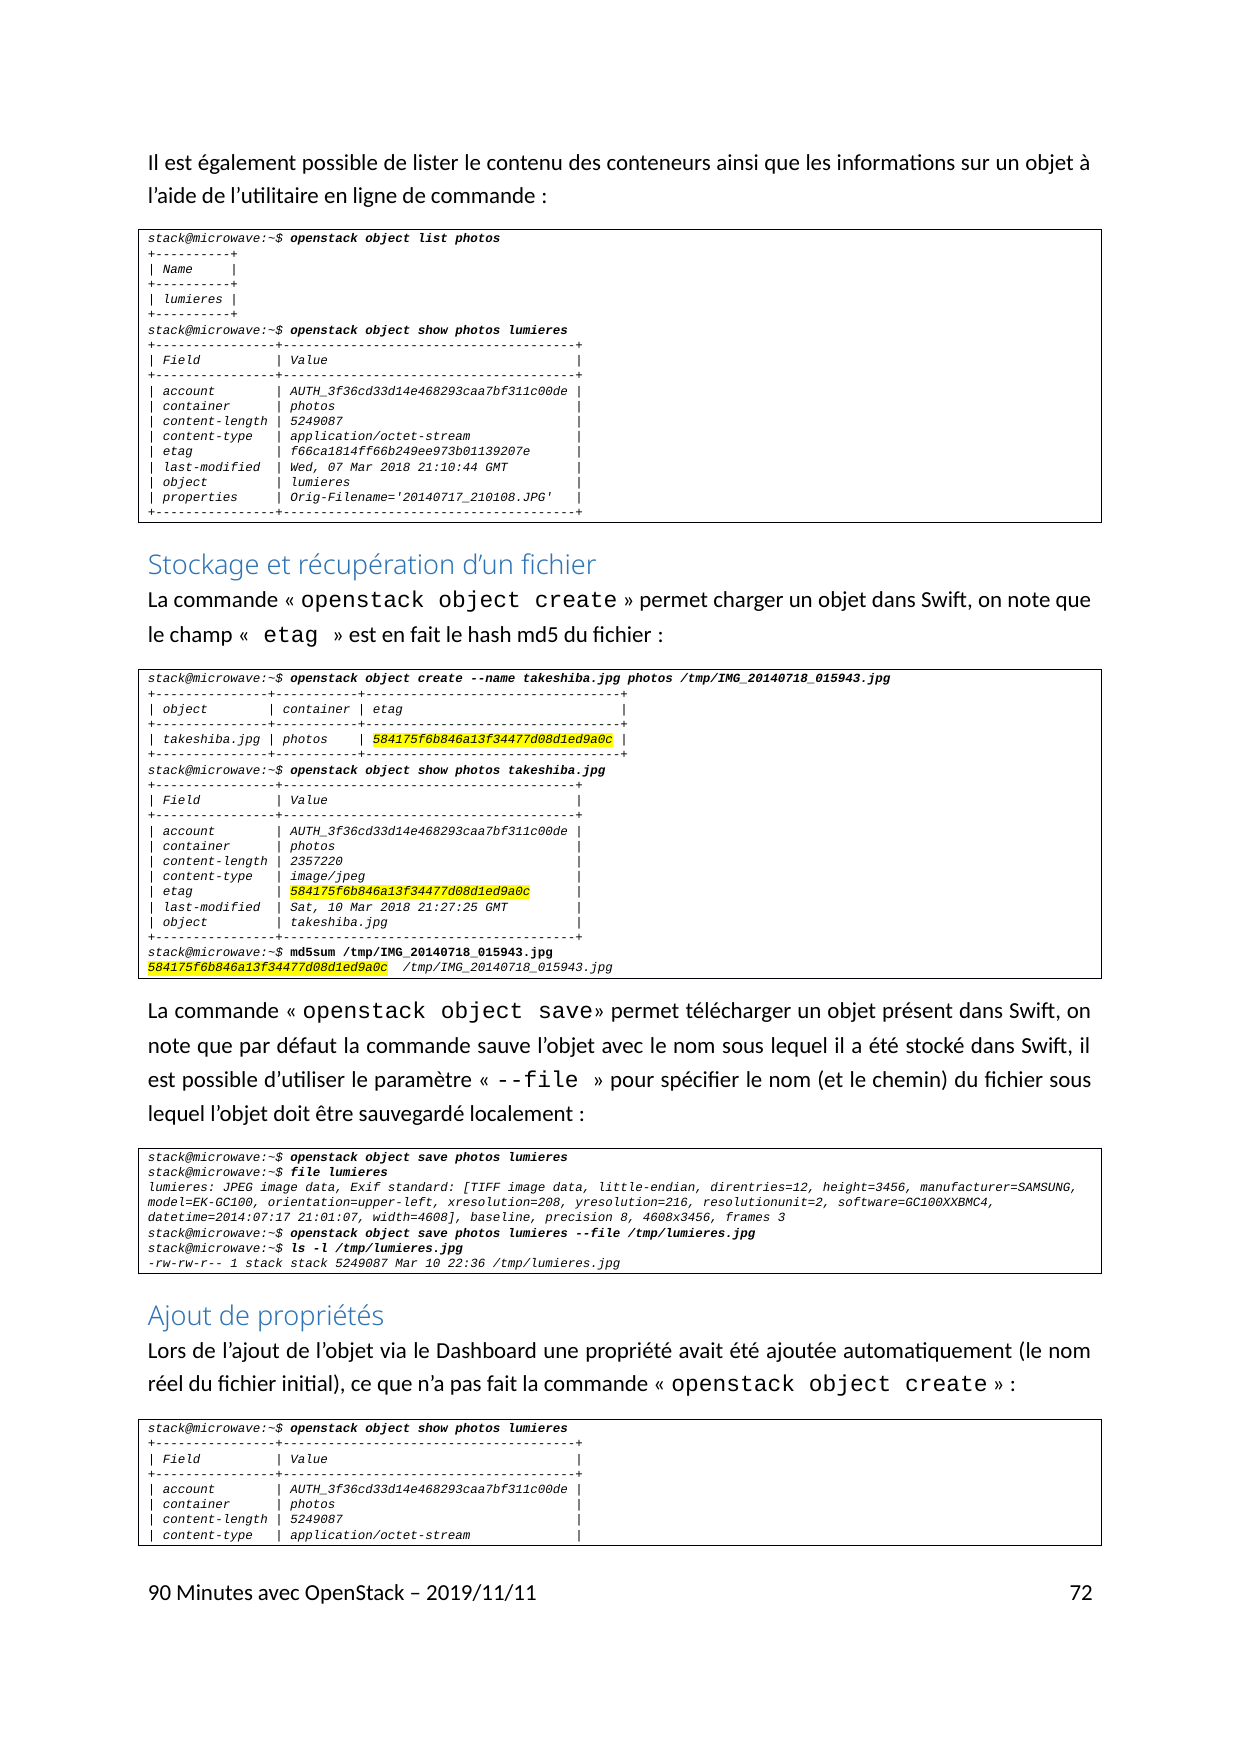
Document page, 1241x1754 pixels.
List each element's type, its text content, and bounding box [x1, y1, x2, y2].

text +----------+ [139, 244, 1101, 260]
text | content-type | image/jpeg | [139, 867, 1101, 882]
text | account | AUTH_3f36cd33d14e468293caa7bf311c00de | [139, 381, 1101, 397]
text +----------------+---------------------------------------+ [139, 336, 1101, 351]
text +----------------+---------------------------------------+ [139, 928, 1101, 943]
text | content-length | 5249087 | [139, 412, 1101, 427]
text stack@microwave:~$ openstack object list photos [139, 230, 1101, 244]
text | container | photos | [139, 837, 1101, 852]
text | object | lumieres | [139, 473, 1101, 488]
text +---------------+-----------+----------------------------------+ [139, 745, 1101, 761]
text | properties | Orig-Filename='20140717_210108.JPG' | [139, 488, 1101, 503]
text | content-type | application/octet-stream | [139, 1526, 1101, 1545]
text Lors de l’ajout de l’objet via le Dashboard une propriété avait été ajoutée automatiquement (le nom réel du fichier initial), ce que n’a pas fait la commande « openstack object create » : [148, 1336, 1093, 1399]
text | content-length | 5249087 | [139, 1510, 1101, 1526]
text stack@microwave:~$ openstack object show photos lumieres [139, 321, 1101, 336]
text +----------------+---------------------------------------+ [139, 776, 1101, 791]
text stack@microwave:~$ openstack object show photos takeshiba.jpg [139, 761, 1101, 776]
text stack@microwave:~$ ls -l /tmp/lumieres.jpg [139, 1239, 1101, 1254]
text +----------------+---------------------------------------+ [139, 366, 1101, 381]
text -rw-rw-r-- 1 stack stack 5249087 Mar 10 22:36 /tmp/lumieres.jpg [139, 1254, 1101, 1273]
text | account | AUTH_3f36cd33d14e468293caa7bf311c00de | [139, 821, 1101, 837]
text stack@microwave:~$ openstack object show photos lumieres [139, 1420, 1101, 1434]
text stack@microwave:~$ openstack object create --name takeshiba.jpg photos /tmp/IMG_20140718_015943.jpg [139, 670, 1101, 684]
text | takeshiba.jpg | photos | 584175f6b846a13f34477d08d1ed9a0c | [139, 730, 1101, 745]
text stack@microwave:~$ md5sum /tmp/IMG_20140718_015943.jpg [139, 943, 1101, 958]
text | Name | [139, 260, 1101, 275]
text La commande « openstack object save» permet télécharger un objet présent dans Swift, on note que par défaut la commande sauve l’objet avec le nom sous lequel il a été stocké dans Swift, il est possible d’utiliser le paramètre « --file » pour spécifier le nom (et le chemin) du fichier sous lequel l’objet doit être sauvegardé localement : [148, 996, 1093, 1127]
text lumieres: JPEG image data, Exif standard: [TIFF image data, little-endian, direntries=12, height=3456, manufacturer=SAMSUNG, model=EK-GC100, orientation=upper-left, xresolution=208, yresolution=216, resolutionunit=2, software=GC100XXBMC4, datetime=2014:07:17 21:01:07, width=4608], baseline, precision 8, 4608x3456, frames 3 [139, 1178, 1101, 1223]
text | account | AUTH_3f36cd33d14e468293caa7bf311c00de | [139, 1480, 1101, 1495]
text 584175f6b846a13f34477d08d1ed9a0c /tmp/IMG_20140718_015943.jpg [139, 958, 1101, 978]
text +----------------+---------------------------------------+ [139, 1434, 1101, 1449]
text | last-modified | Wed, 07 Mar 2018 21:10:44 GMT | [139, 457, 1101, 473]
text stack@microwave:~$ openstack object save photos lumieres --file /tmp/lumieres.jpg [139, 1223, 1101, 1239]
text | Field | Value | [139, 791, 1101, 806]
text | container | photos | [139, 1495, 1101, 1510]
text Il est également possible de lister le contenu des conteneurs ainsi que les informations sur un objet à l’aide de l’utilitaire en ligne de commande : [148, 148, 1093, 209]
subtitle Ajout de propriétés [148, 1296, 1093, 1333]
text +----------------+---------------------------------------+ [139, 806, 1101, 821]
text | container | photos | [139, 397, 1101, 412]
text | content-type | application/octet-stream | [139, 427, 1101, 442]
text +---------------+-----------+----------------------------------+ [139, 715, 1101, 730]
text | content-length | 2357220 | [139, 852, 1101, 867]
subtitle Stockage et récupération d’un fichier [148, 545, 1093, 582]
text | last-modified | Sat, 10 Mar 2018 21:27:25 GMT | [139, 897, 1101, 913]
text +---------------+-----------+----------------------------------+ [139, 684, 1101, 700]
text | object | takeshiba.jpg | [139, 913, 1101, 928]
text +----------------+---------------------------------------+ [139, 1465, 1101, 1480]
text | lumieres | [139, 290, 1101, 305]
text stack@microwave:~$ file lumieres [139, 1163, 1101, 1178]
text | etag | 584175f6b846a13f34477d08d1ed9a0c | [139, 882, 1101, 897]
text stack@microwave:~$ openstack object save photos lumieres [139, 1149, 1101, 1163]
text La commande « openstack object create » permet charger un objet dans Swift, on note que le champ « etag » est en fait le hash md5 du fichier : [148, 585, 1093, 649]
text | object | container | etag | [139, 700, 1101, 715]
text +----------+ [139, 305, 1101, 321]
text | etag | f66ca1814ff66b249ee973b01139207e | [139, 442, 1101, 457]
text +----------------+---------------------------------------+ [139, 503, 1101, 522]
text | Field | Value | [139, 351, 1101, 366]
text | Field | Value | [139, 1449, 1101, 1465]
text +----------+ [139, 275, 1101, 290]
